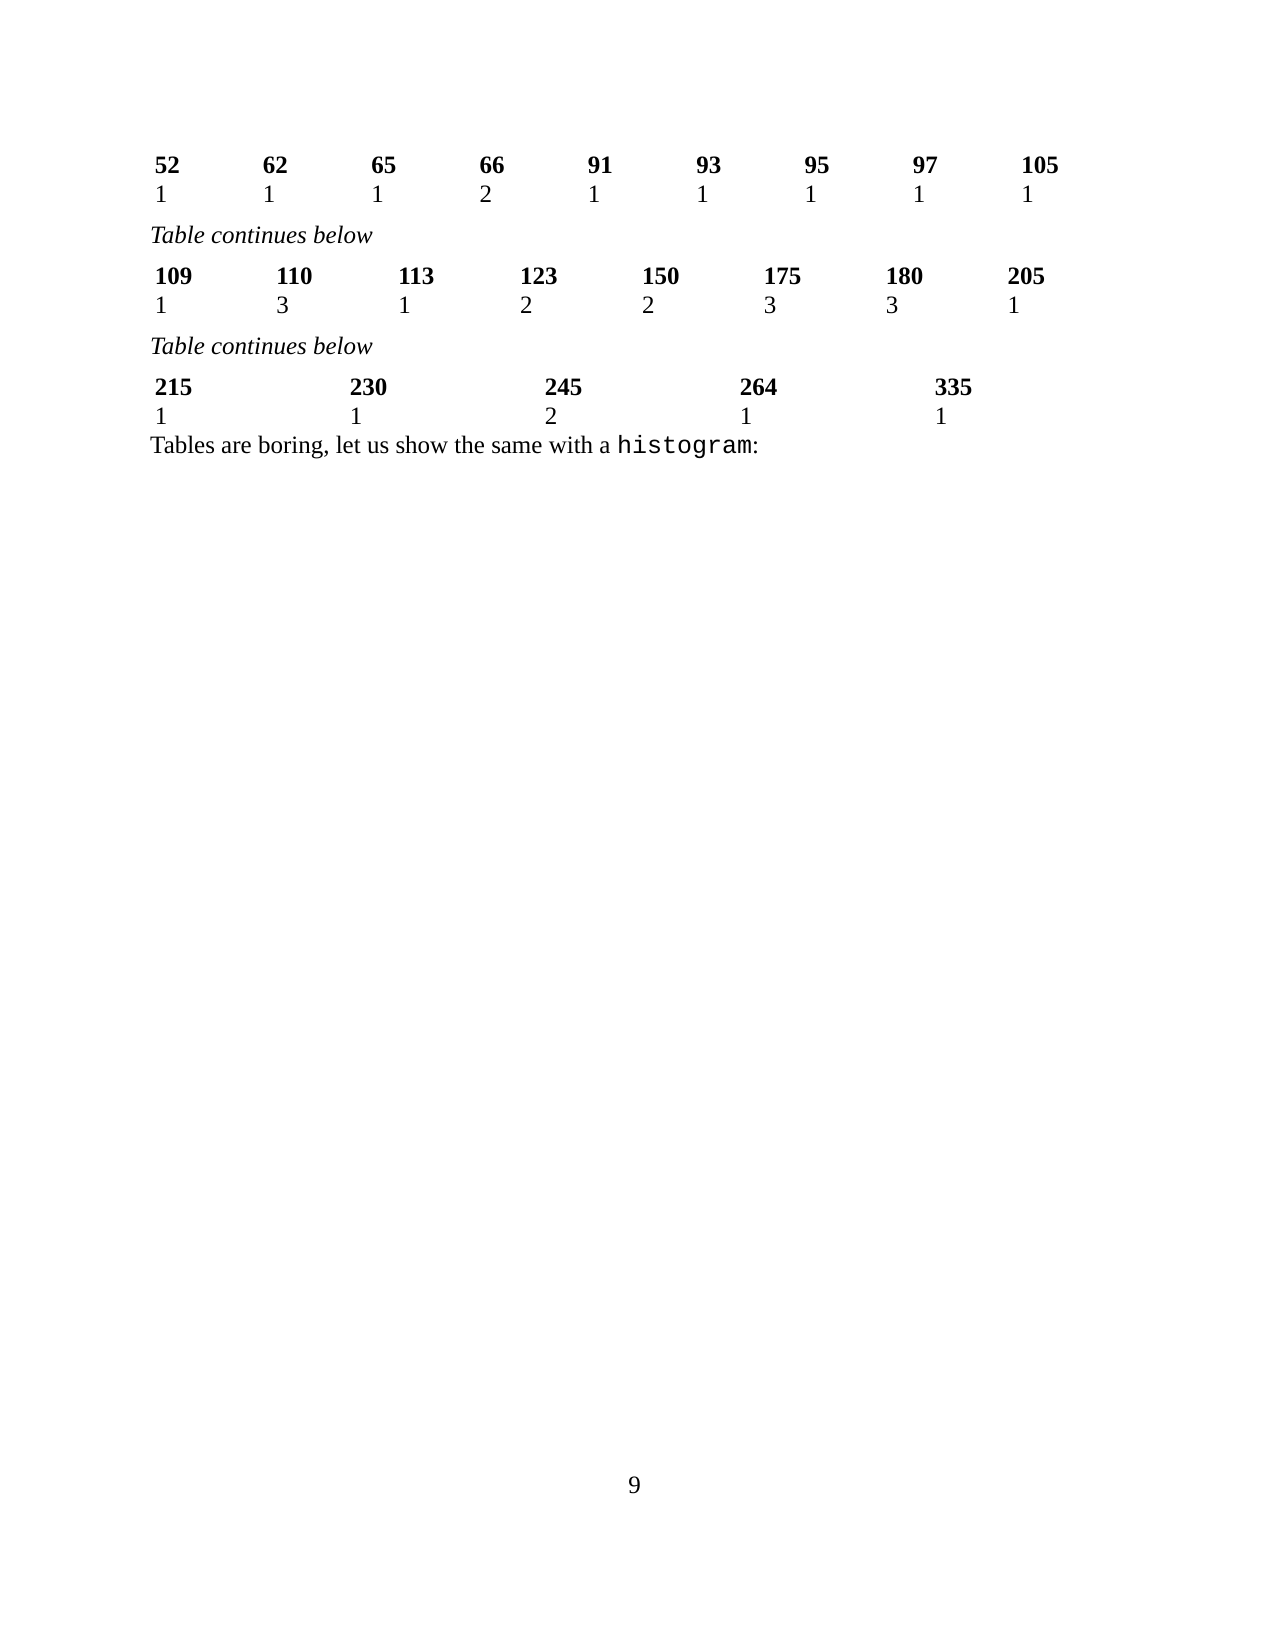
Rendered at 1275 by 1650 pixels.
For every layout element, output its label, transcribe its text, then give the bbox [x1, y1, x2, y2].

table_header 264 [735, 373, 930, 401]
table_cell 3 [272, 290, 394, 319]
table_cell 1 [258, 179, 367, 207]
table_header 97 [908, 150, 1017, 179]
table_cell 1 [908, 179, 1017, 207]
table_header 62 [258, 150, 367, 179]
table_cell 2 [475, 179, 583, 207]
table_header 335 [930, 373, 1125, 401]
table_cell 1 [583, 179, 692, 207]
table_cell 1 [150, 179, 258, 207]
table_header 245 [540, 373, 735, 401]
table_header 230 [345, 373, 540, 401]
table_cell 3 [759, 290, 881, 319]
table_cell 1 [367, 179, 475, 207]
table_header 105 [1017, 150, 1125, 179]
table_header 205 [1003, 261, 1125, 290]
table_header 150 [638, 261, 759, 290]
text Table continues below [150, 220, 1125, 249]
table_header 95 [800, 150, 908, 179]
table_cell 1 [930, 401, 1125, 430]
table_cell 1 [150, 290, 272, 319]
text Tables are boring, let us show the same with a histogram: [150, 430, 1125, 461]
table_header 113 [394, 261, 516, 290]
table_cell 1 [150, 401, 345, 430]
table_cell 1 [1003, 290, 1125, 319]
table_header 123 [516, 261, 637, 290]
table_header 91 [583, 150, 692, 179]
table_header 65 [367, 150, 475, 179]
table_cell 2 [540, 401, 735, 430]
table_cell 3 [881, 290, 1003, 319]
table_header 109 [150, 261, 272, 290]
table_cell 1 [735, 401, 930, 430]
table_cell 2 [638, 290, 759, 319]
table_header 180 [881, 261, 1003, 290]
table_cell 1 [394, 290, 516, 319]
table_header 110 [272, 261, 394, 290]
table_cell 1 [345, 401, 540, 430]
table_header 175 [759, 261, 881, 290]
table_cell 1 [800, 179, 908, 207]
table_cell 2 [516, 290, 637, 319]
table_header 93 [692, 150, 800, 179]
table_header 66 [475, 150, 583, 179]
table_cell 1 [1017, 179, 1125, 207]
table_header 52 [150, 150, 258, 179]
table_header 215 [150, 373, 345, 401]
table_cell 1 [692, 179, 800, 207]
text Table continues below [150, 331, 1125, 360]
